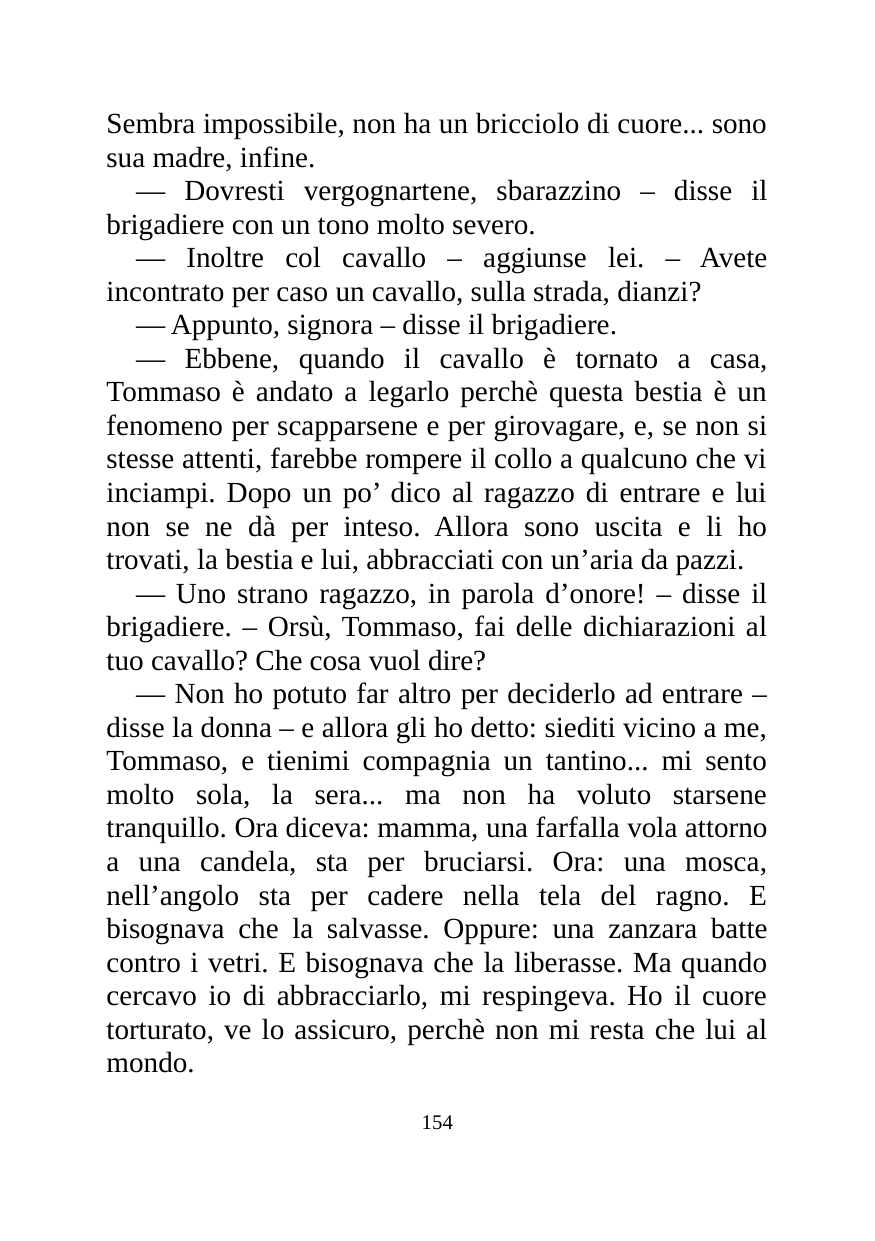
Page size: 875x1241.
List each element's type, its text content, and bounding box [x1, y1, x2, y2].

text — Appunto, signora – disse il brigadiere. [106, 307, 768, 341]
text — Inoltre col cavallo – aggiunse lei. – Avete incontrato per caso un cavallo, sulla strada, dianzi? [106, 240, 768, 307]
text — Ebbene, quando il cavallo è tornato a casa, Tommaso è andato a legarlo perchè questa bestia è un fenomeno per scapparsene e per girovagare, e, se non si stesse attenti, farebbe rompere il collo a qualcuno che vi inciampi. Dopo un po’ dico al ragazzo di entrare e lui non se ne dà per inteso. Allora sono uscita e li ho trovati, la bestia e lui, abbracciati con un’aria da pazzi. [106, 341, 768, 576]
text Sembra impossibile, non ha un bricciolo di cuore... sono sua madre, infine. [106, 106, 768, 173]
text — Dovresti vergognartene, sbarazzino – disse il brigadiere con un tono molto severo. [106, 173, 768, 240]
text — Uno strano ragazzo, in parola d’onore! – disse il brigadiere. – Orsù, Tommaso, fai delle dichiarazioni al tuo cavallo? Che cosa vuol dire? [106, 576, 768, 676]
text — Non ho potuto far altro per deciderlo ad entrare – disse la donna – e allora gli ho detto: siediti vicino a me, Tommaso, e tienimi compagnia un tantino... mi sento molto sola, la sera... ma non ha voluto starsene tranquillo. Ora diceva: mamma, una farfalla vola attorno a una candela, sta per bruciarsi. Ora: una mosca, nell’angolo sta per cadere nella tela del ragno. E bisognava che la salvasse. Oppure: una zanzara batte contro i vetri. E bisognava che la liberasse. Ma quando cercavo io di abbracciarlo, mi respingeva. Ho il cuore torturato, ve lo assicuro, perchè non mi resta che lui al mondo. [106, 676, 768, 1079]
